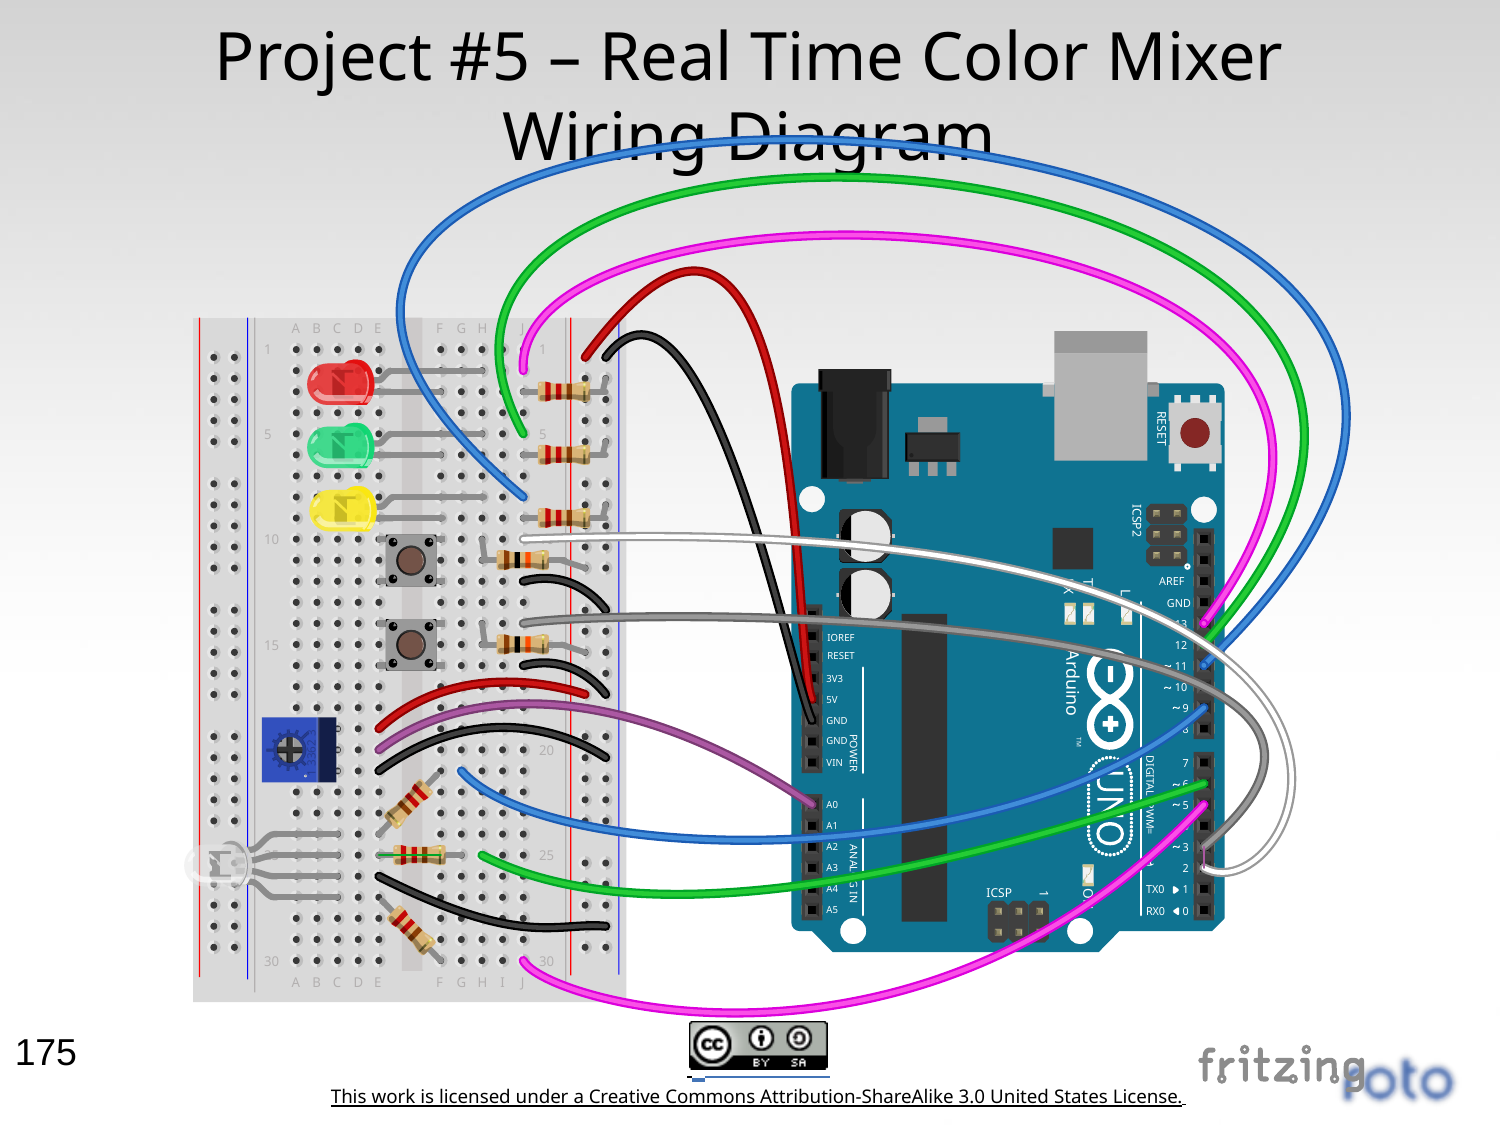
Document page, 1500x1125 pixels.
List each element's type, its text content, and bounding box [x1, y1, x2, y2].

picture [0, 0, 1500, 1125]
title Project #5 – Real Time Color Mixer Wiring Diagram [112, 0, 1388, 188]
